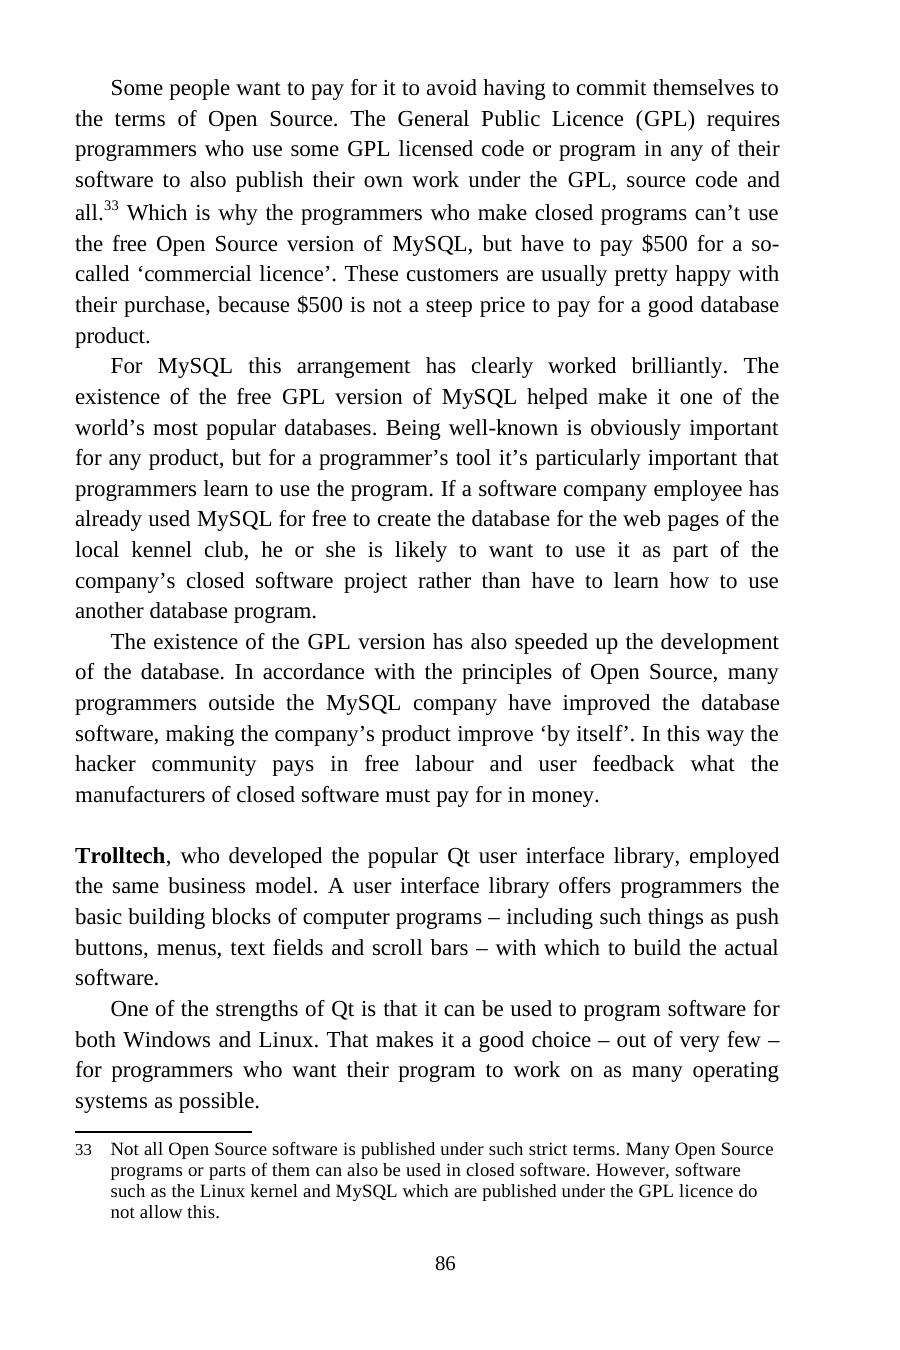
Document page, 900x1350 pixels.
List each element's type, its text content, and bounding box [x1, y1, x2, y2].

text Some people want to pay for it to avoid having to commit themselves to the terms of Open Source. The General Public Licence (GPL) requires programmers who use some GPL licensed code or program in any of their software to also publish their own work under the GPL, source code and all. Which is why the programmers who make closed programs can’t use the free Open Source version of MySQL, but have to pay $500 for a so-called ‘commercial licence’. These customers are usually pretty happy with their purchase, because $500 is not a steep price to pay for a good database product. [75, 75, 780, 348]
text Not all Open Source software is published under such strict terms. Many Open Source programs or parts of them can also be used in closed software. However, software such as the Linux kernel and MySQL which are published under the GPL licence do not allow this. [75, 1138, 780, 1222]
text The existence of the GPL version has also speeded up the development of the database. In accordance with the principles of Open Source, many programmers outside the MySQL company have improved the database software, making the company’s product improve ‘by itself’. In this way the hacker community pays in free labour and user feedback what the manufacturers of closed software must pay for in money. [75, 629, 780, 807]
text Trolltech, who developed the popular Qt user interface library, employed the same business model. A user interface library offers programmers the basic building blocks of computer programs – including such things as push buttons, menus, text fields and scroll bars – with which to build the actual software. [75, 843, 780, 991]
text For MySQL this arrangement has clearly worked brilliantly. The existence of the free GPL version of MySQL helped make it one of the world’s most popular databases. Being well-known is obviously important for any product, but for a programmer’s tool it’s particularly important that programmers learn to use the program. If a software company employee has already used MySQL for free to create the database for the web pages of the local kennel club, he or she is likely to want to use it as part of the company’s closed software project rather than have to learn how to use another database program. [75, 353, 780, 624]
text One of the strengths of Qt is that it can be used to program software for both Windows and Linux. That makes it a good choice – out of very few – for programmers who want their program to work on as many operating systems as possible. [75, 996, 780, 1113]
